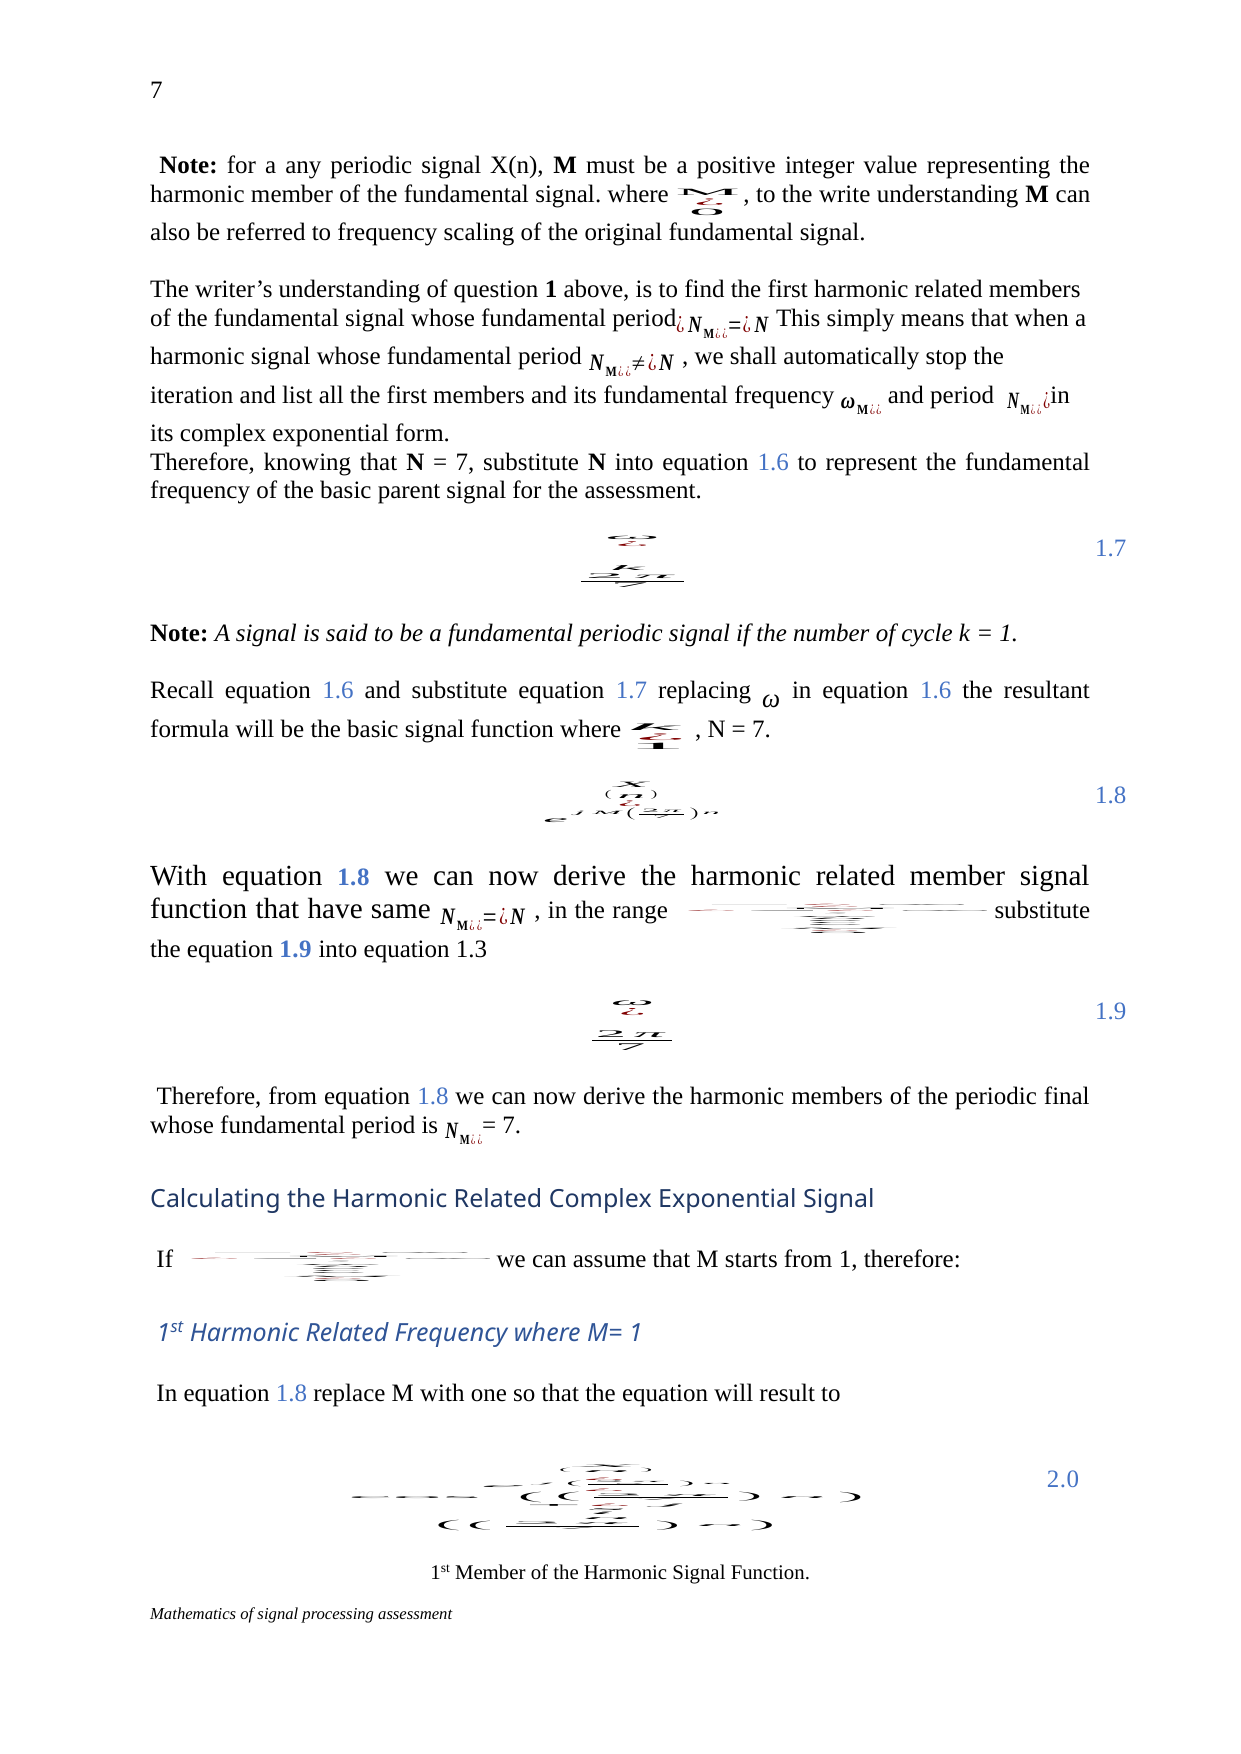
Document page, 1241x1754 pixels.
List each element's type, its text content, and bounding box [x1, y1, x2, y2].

table_header [150, 533, 179, 618]
table_header 1.7 [1084, 533, 1154, 618]
table_header [179, 781, 1083, 824]
text 1st Member of the Harmonic Signal Function. [150, 1560, 1090, 1584]
table_header 2.0 [1035, 1464, 1153, 1531]
table_header [150, 1464, 179, 1531]
table_header 1.9 [1084, 996, 1154, 1081]
text If we can assume that M starts from 1, therefore: [150, 1244, 1090, 1282]
table_header [150, 996, 179, 1081]
text Therefore, from equation 1.8 we can now derive the harmonic members of the periodic final whose fundamental period is = 7. [150, 1081, 1090, 1148]
subtitle 1st Harmonic Related Frequency where M= 1 [150, 1315, 1090, 1349]
table_header 1.8 [1084, 781, 1154, 824]
text Recall equation 1.6 and substitute equation 1.7 replacing in equation 1.6 the resultant formula will be the basic signal function where , N = 7. [150, 675, 1090, 752]
text With equation 1.8 we can now derive the harmonic related member signal function that have same , in the range substitute the equation 1.9 into equation 1.3 [150, 858, 1090, 962]
text Note: A signal is said to be a fundamental periodic signal if the number of cycle k = 1. [150, 618, 1090, 647]
table_header [150, 781, 179, 824]
text In equation 1.8 replace M with one so that the equation will result to [150, 1378, 1090, 1406]
text Therefore, knowing that N = 7, substitute N into equation 1.6 to represent the fundamental frequency of the basic parent signal for the assessment. [150, 447, 1090, 504]
text Note: for a any periodic signal X(n), M must be a positive integer value representing the harmonic member of the fundamental signal. where , to the write understanding M can also be referred to frequency scaling of the original fundamental signal. [150, 150, 1090, 246]
text The writer’s understanding of question 1 above, is to find the first harmonic related members of the fundamental signal whose fundamental period This simply means that when a harmonic signal whose fundamental period , we shall automatically stop the iteration and list all the first members and its fundamental frequency and period in its complex exponential form. [150, 274, 1090, 447]
table_header [179, 1464, 1035, 1531]
subtitle Calculating the Harmonic Related Complex Exponential Signal [150, 1181, 1090, 1215]
table_header [179, 996, 1083, 1081]
table_header [179, 533, 1083, 618]
